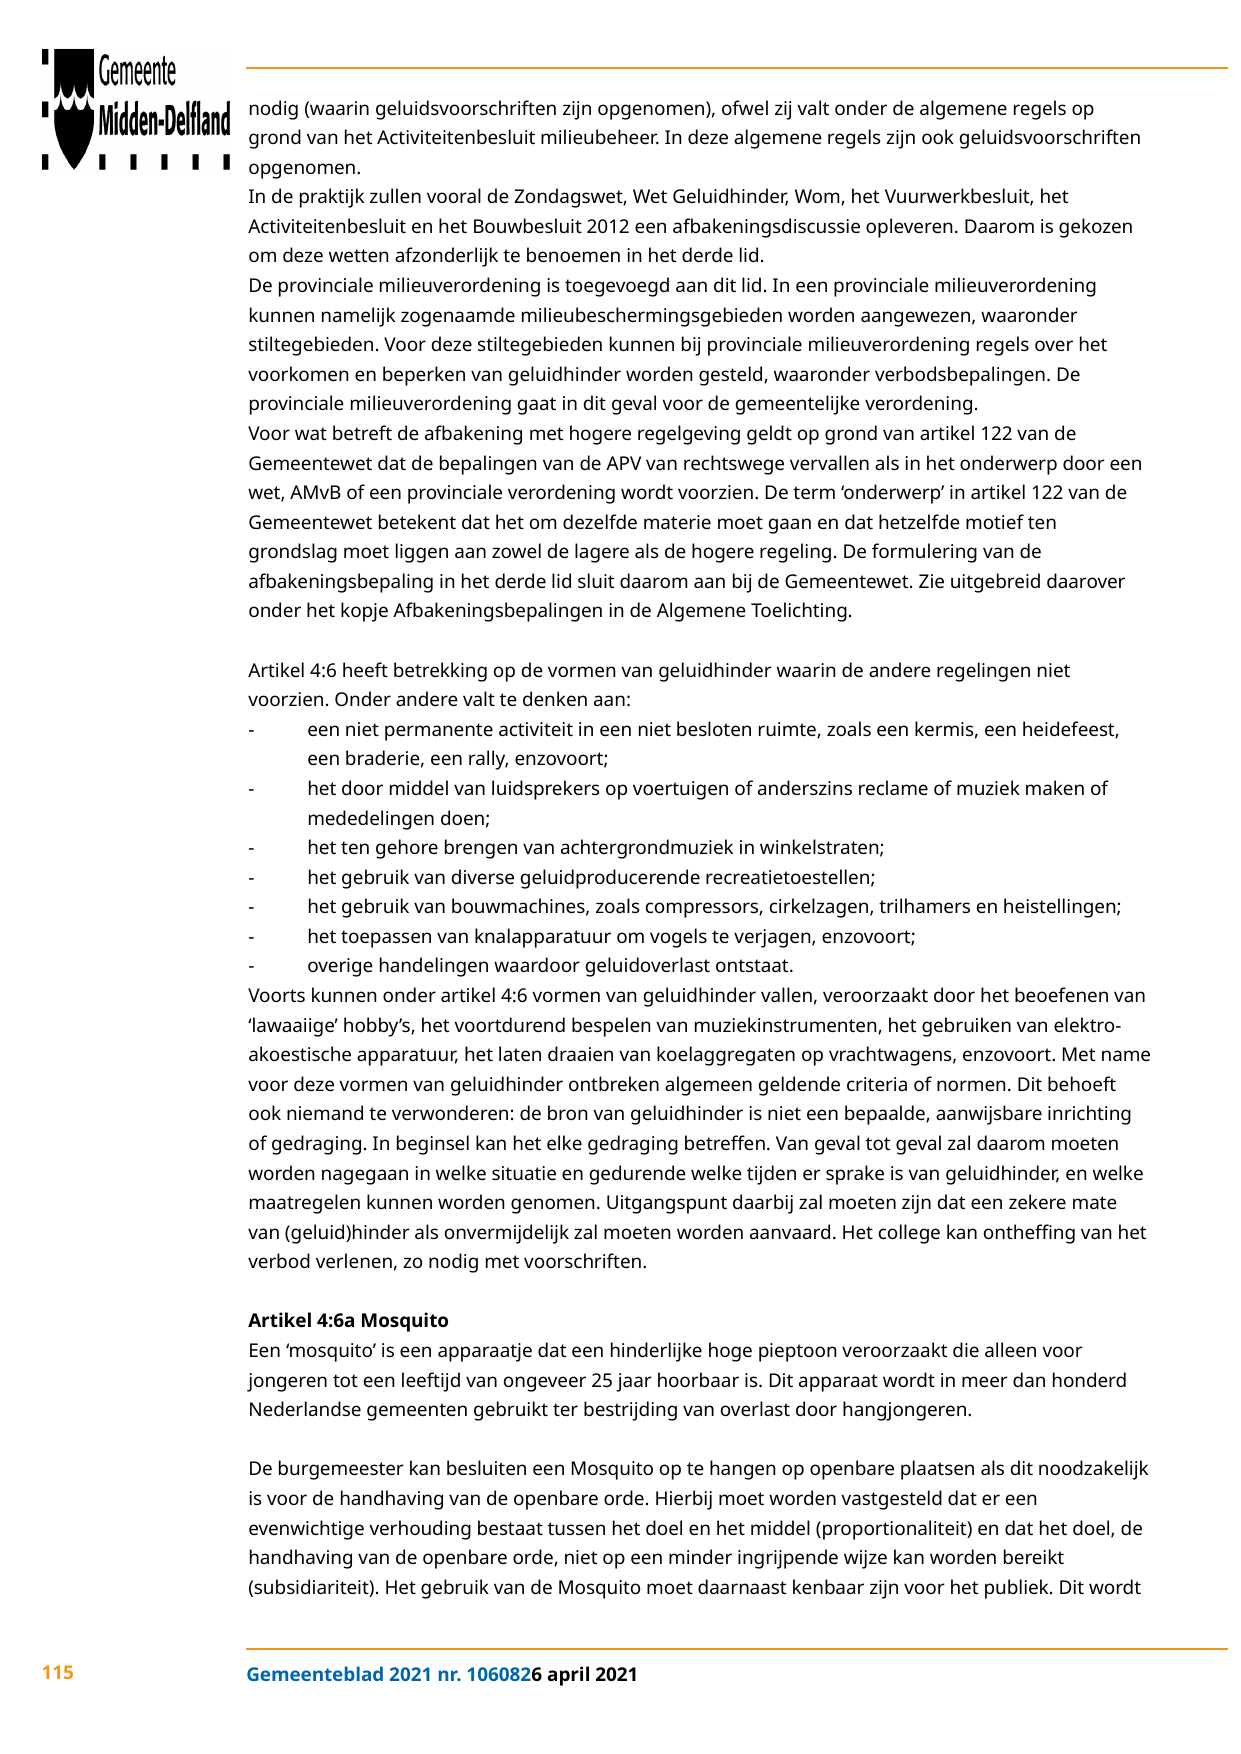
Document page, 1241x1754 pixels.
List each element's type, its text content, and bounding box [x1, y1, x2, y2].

picture [41, 47, 231, 172]
text De provinciale milieuverordening is toegevoegd aan dit lid. In een provinciale milieuverordening kunnen namelijk zogenaamde milieubeschermingsgebieden worden aangewezen, waaronder stiltegebieden. Voor deze stiltegebieden kunnen bij provinciale milieuverordening regels over het voorkomen en beperken van geluidhinder worden gesteld, waaronder verbodsbepalingen. De provinciale milieuverordening gaat in dit geval voor de gemeentelijke verordening. [248, 272, 1152, 416]
text nodig (waarin geluidsvoorschriften zijn opgenomen), ofwel zij valt onder de algemene regels op grond van het Activiteitenbesluit milieubeheer. In deze algemene regels zijn ook geluidsvoorschriften opgenomen. [248, 95, 1152, 180]
list het gebruik van bouwmachines, zoals compressors, cirkelzagen, trilhamers en heistellingen; [248, 893, 1152, 919]
list overige handelingen waardoor geluidoverlast ontstaat. [248, 953, 1152, 978]
text Voor wat betreft de afbakening met hogere regelgeving geldt op grond van artikel 122 van de Gemeentewet dat de bepalingen van de APV van rechtswege vervallen als in het onderwerp door een wet, AMvB of een provinciale verordening wordt voorzien. De term ‘onderwerp’ in artikel 122 van de Gemeentewet betekent dat het om dezelfde materie moet gaan en dat hetzelfde motief ten grondslag moet liggen aan zowel de lagere als de hogere regeling. De formulering van de afbakeningsbepaling in het derde lid sluit daarom aan bij de Gemeentewet. Zie uitgebreid daarover onder het kopje Afbakeningsbepalingen in de Algemene Toelichting. [248, 420, 1152, 623]
list een niet permanente activiteit in een niet besloten ruimte, zoals een kermis, een heidefeest, een braderie, een rally, enzovoort; [248, 716, 1152, 771]
list het gebruik van diverse geluidproducerende recreatietoestellen; [248, 864, 1152, 890]
text Artikel 4:6a Mosquito [248, 1308, 1152, 1333]
list het door middel van luidsprekers op voertuigen of anderszins reclame of muziek maken of mededelingen doen; [248, 775, 1152, 831]
text De burgemeester kan besluiten een Mosquito op te hangen op openbare plaatsen als dit noodzakelijk is voor de handhaving van de openbare orde. Hierbij moet worden vastgesteld dat er een evenwichtige verhouding bestaat tussen het doel en het middel (proportionaliteit) en dat het doel, de handhaving van de openbare orde, niet op een minder ingrijpende wijze kan worden bereikt (subsidiariteit). Het gebruik van de Mosquito moet daarnaast kenbaar zijn voor het publiek. Dit wordt [248, 1456, 1152, 1600]
text Voorts kunnen onder artikel 4:6 vormen van geluidhinder vallen, veroorzaakt door het beoefenen van ‘lawaaiige’ hobby’s, het voortdurend bespelen van muziekinstrumenten, het gebruiken van elektro-akoestische apparatuur, het laten draaien van koelaggregaten op vrachtwagens, enzovoort. Met name voor deze vormen van geluidhinder ontbreken algemeen geldende criteria of normen. Dit behoeft ook niemand te verwonderen: de bron van geluidhinder is niet een bepaalde, aanwijsbare inrichting of gedraging. In beginsel kan het elke gedraging betreffen. Van geval tot geval zal daarom moeten worden nagegaan in welke situatie en gedurende welke tijden er sprake is van geluidhinder, en welke maatregelen kunnen worden genomen. Uitgangspunt daarbij zal moeten zijn dat een zekere mate van (geluid)hinder als onvermijdelijk zal moeten worden aanvaard. Het college kan ontheffing van het verbod verlenen, zo nodig met voorschriften. [248, 982, 1152, 1274]
text Een ‘mosquito’ is een apparaatje dat een hinderlijke hoge pieptoon veroorzaakt die alleen voor jongeren tot een leeftijd van ongeveer 25 jaar hoorbaar is. Dit apparaat wordt in meer dan honderd Nederlandse gemeenten gebruikt ter bestrijding van overlast door hangjongeren. [248, 1337, 1152, 1422]
list het toepassen van knalapparatuur om vogels te verjagen, enzovoort; [248, 923, 1152, 949]
text In de praktijk zullen vooral de Zondagswet, Wet Geluidhinder, Wom, het Vuurwerkbesluit, het Activiteitenbesluit en het Bouwbesluit 2012 een afbakeningsdiscussie opleveren. Daarom is gekozen om deze wetten afzonderlijk te benoemen in het derde lid. [248, 183, 1152, 268]
list het ten gehore brengen van achtergrondmuziek in winkelstraten; [248, 834, 1152, 860]
text Artikel 4:6 heeft betrekking op de vormen van geluidhinder waarin de andere regelingen niet voorzien. Onder andere valt te denken aan: [248, 657, 1152, 712]
